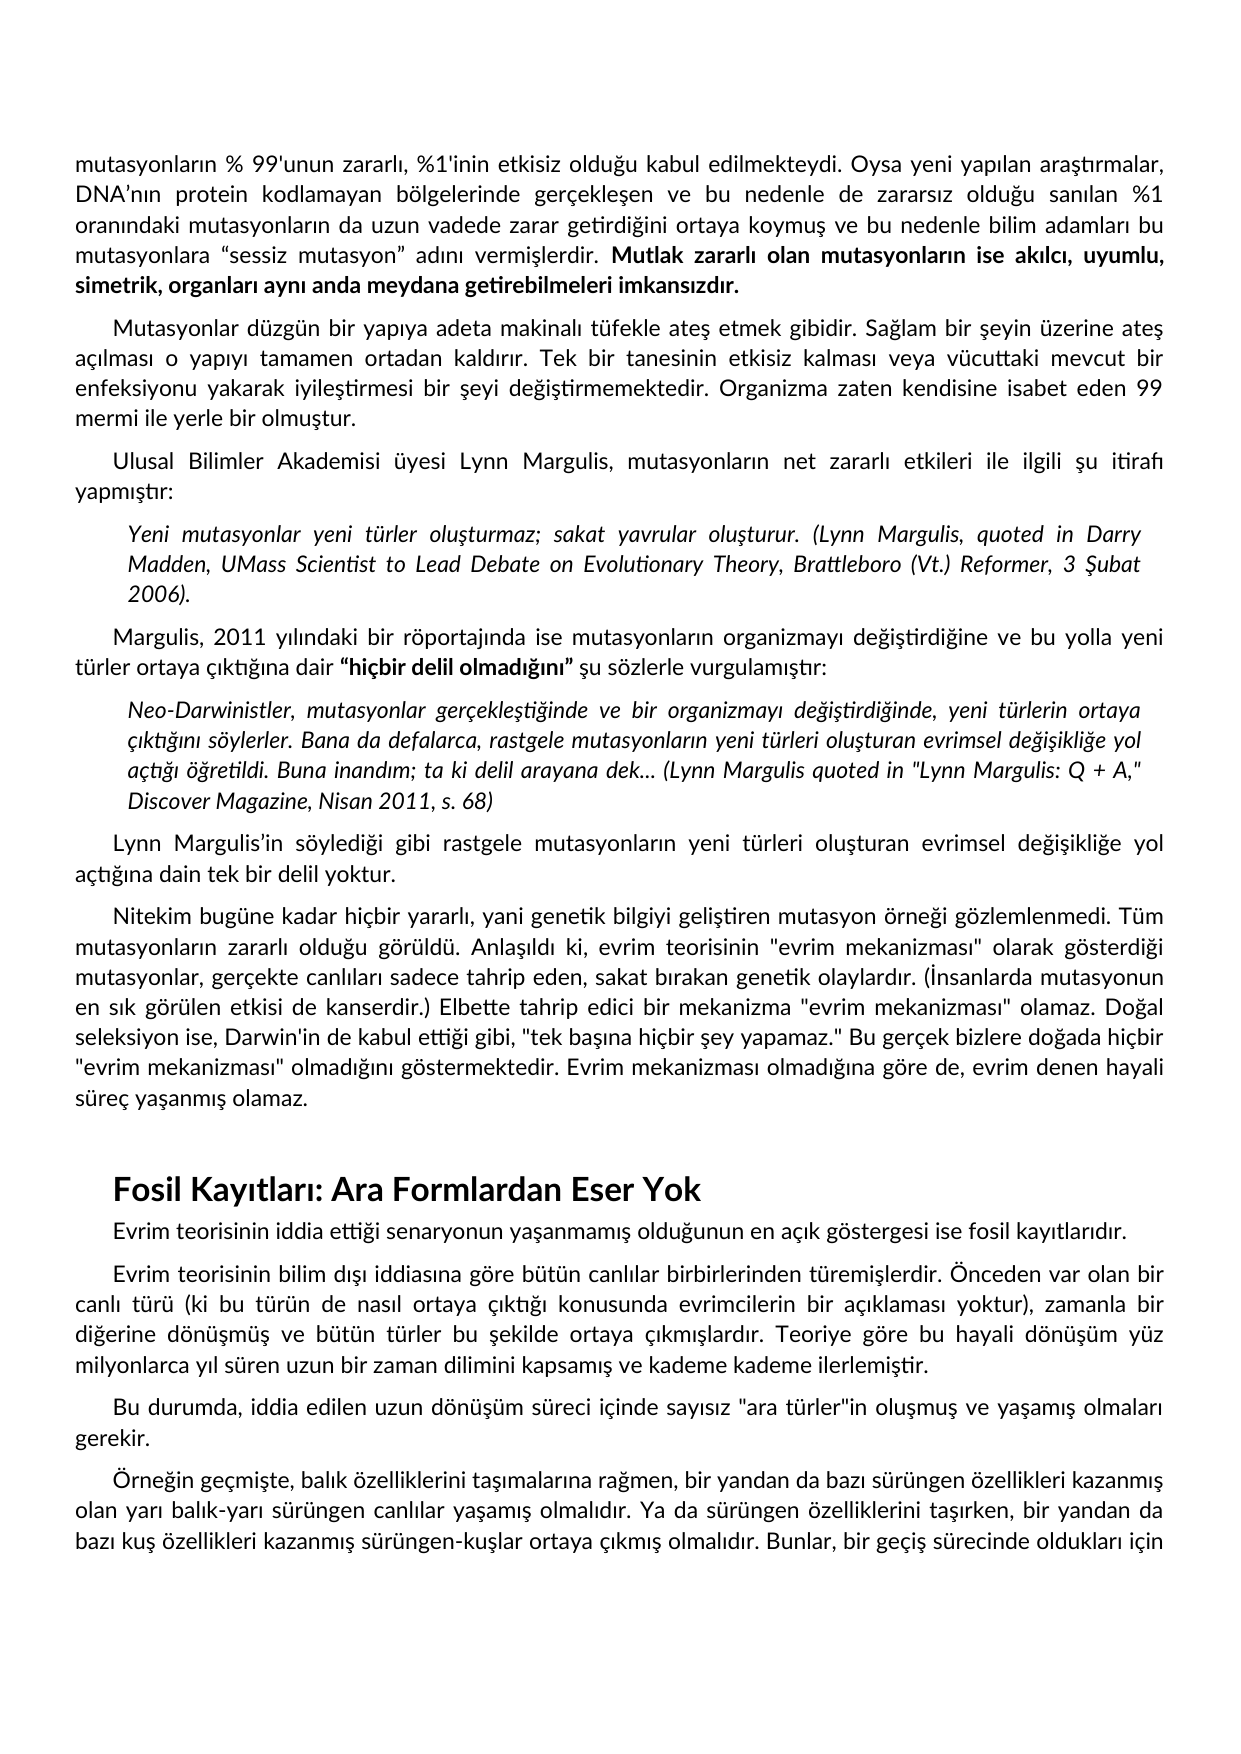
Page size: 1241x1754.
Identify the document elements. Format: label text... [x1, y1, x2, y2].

text Örneğin geçmişte, balık özelliklerini taşımalarına rağmen, bir yandan da bazı sürüngen özellikleri kazanmış olan yarı balık-yarı sürüngen canlılar yaşamış olmalıdır. Ya da sürüngen özelliklerini taşırken, bir yandan da bazı kuş özellikleri kazanmış sürüngen-kuşlar ortaya çıkmış olmalıdır. Bunlar, bir geçiş sürecinde oldukları için [75, 1466, 1165, 1554]
subtitle Fosil Kayıtları: Ara Formlardan Eser Yok [112, 1169, 1165, 1209]
text Neo-Darwinistler, mutasyonlar gerçekleştiğinde ve bir organizmayı değiştirdiğinde, yeni türlerin ortaya çıktığını söylerler. Bana da defalarca, rastgele mutasyonların yeni türleri oluşturan evrimsel değişikliğe yol açtığı öğretildi. Buna inandım; ta ki delil arayana dek... (Lynn Margulis quoted in "Lynn Margulis: Q + A," Discover Magazine, Nisan 2011, s. 68) [127, 696, 1143, 814]
text Lynn Margulis’in söylediği gibi rastgele mutasyonların yeni türleri oluşturan evrimsel değişikliğe yol açtığına dain tek bir delil yoktur. [75, 829, 1165, 887]
text Yeni mutasyonlar yeni türler oluşturmaz; sakat yavrular oluşturur. (Lynn Margulis, quoted in Darry Madden, UMass Scientist to Lead Debate on Evolutionary Theory, Brattleboro (Vt.) Reformer, 3 Şubat 2006). [127, 520, 1143, 608]
text mutasyonların % 99'unun zararlı, %1'inin etkisiz olduğu kabul edilmekteydi. Oysa yeni yapılan araştırmalar, DNA’nın protein kodlamayan bölgelerinde gerçekleşen ve bu nedenle de zararsız olduğu sanılan %1 oranındaki mutasyonların da uzun vadede zarar getirdiğini ortaya koymuş ve bu nedenle bilim adamları bu mutasyonlara “sessiz mutasyon” adını vermişlerdir. Mutlak zararlı olan mutasyonların ise akılcı, uyumlu, simetrik, organları aynı anda meydana getirebilmeleri imkansızdır. [75, 150, 1165, 298]
text Ulusal Bilimler Akademisi üyesi Lynn Margulis, mutasyonların net zararlı etkileri ile ilgili şu itirafı yapmıştır: [75, 447, 1165, 504]
text Evrim teorisinin bilim dışı iddiasına göre bütün canlılar birbirlerinden türemişlerdir. Önceden var olan bir canlı türü (ki bu türün de nasıl ortaya çıktığı konusunda evrimcilerin bir açıklaması yoktur), zamanla bir diğerine dönüşmüş ve bütün türler bu şekilde ortaya çıkmışlardır. Teoriye göre bu hayali dönüşüm yüz milyonlarca yıl süren uzun bir zaman dilimini kapsamış ve kademe kademe ilerlemiştir. [75, 1260, 1165, 1378]
text Bu durumda, iddia edilen uzun dönüşüm süreci içinde sayısız "ara türler"in oluşmuş ve yaşamış olmaları gerekir. [75, 1393, 1165, 1451]
text Margulis, 2011 yılındaki bir röportajında ise mutasyonların organizmayı değiştirdiğine ve bu yolla yeni türler ortaya çıktığına dair “hiçbir delil olmadığını” şu sözlerle vurgulamıştır: [75, 623, 1165, 681]
text Nitekim bugüne kadar hiçbir yararlı, yani genetik bilgiyi geliştiren mutasyon örneği gözlemlenmedi. Tüm mutasyonların zararlı olduğu görüldü. Anlaşıldı ki, evrim teorisinin "evrim mekanizması" olarak gösterdiği mutasyonlar, gerçekte canlıları sadece tahrip eden, sakat bırakan genetik olaylardır. (İnsanlarda mutasyonun en sık görülen etkisi de kanserdir.) Elbette tahrip edici bir mekanizma "evrim mekanizması" olamaz. Doğal seleksiyon ise, Darwin'in de kabul ettiği gibi, "tek başına hiçbir şey yapamaz." Bu gerçek bizlere doğada hiçbir "evrim mekanizması" olmadığını göstermektedir. Evrim mekanizması olmadığına göre de, evrim denen hayali süreç yaşanmış olamaz. [75, 902, 1165, 1111]
text Mutasyonlar düzgün bir yapıya adeta makinalı tüfekle ateş etmek gibidir. Sağlam bir şeyin üzerine ateş açılması o yapıyı tamamen ortadan kaldırır. Tek bir tanesinin etkisiz kalması veya vücuttaki mevcut bir enfeksiyonu yakarak iyileştirmesi bir şeyi değiştirmemektedir. Organizma zaten kendisine isabet eden 99 mermi ile yerle bir olmuştur. [75, 313, 1165, 432]
text Evrim teorisinin iddia ettiği senaryonun yaşanmamış olduğunun en açık göstergesi ise fosil kayıtlarıdır. [75, 1217, 1165, 1244]
